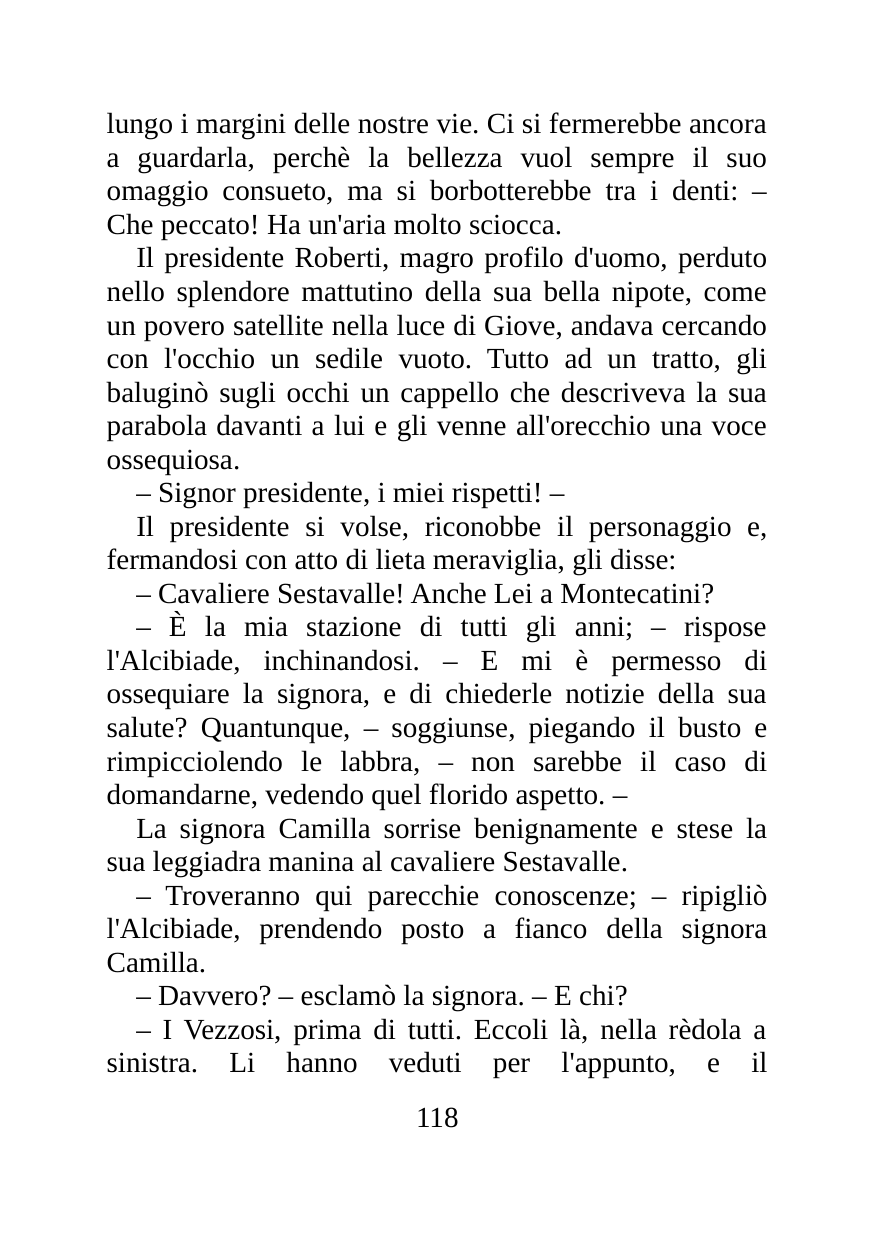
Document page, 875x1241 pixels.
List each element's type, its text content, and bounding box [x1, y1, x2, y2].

text ‒ Signor presidente, i miei rispetti! ‒ [106, 475, 768, 509]
text ‒ Davvero? ‒ esclamò la signora. ‒ E chi? [106, 978, 768, 1012]
text lungo i margini delle nostre vie. Ci si fermerebbe ancora a guardarla, perchè la bellezza vuol sempre il suo omaggio consueto, ma si borbotterebbe tra i denti: ‒ Che peccato! Ha un'aria molto sciocca. [106, 106, 768, 241]
text La signora Camilla sorrise benignamente e stese la sua leggiadra manina al cavaliere Sestavalle. [106, 811, 768, 878]
text Il presidente si volse, riconobbe il personaggio e, fermandosi con atto di lieta meraviglia, gli disse: [106, 509, 768, 576]
text ‒ Cavaliere Sestavalle! Anche Lei a Montecatini? [106, 576, 768, 609]
text ‒ È la mia stazione di tutti gli anni; ‒ rispose l'Alcibiade, inchinandosi. ‒ E mi è permesso di ossequiare la signora, e di chiederle notizie della sua salute? Quantunque, ‒ soggiunse, piegando il busto e rimpicciolendo le labbra, ‒ non sarebbe il caso di domandarne, vedendo quel florido aspetto. ‒ [106, 609, 768, 811]
text ‒ I Vezzosi, prima di tutti. Eccoli là, nella rèdola a sinistra. Li hanno veduti per l'appunto, e il [106, 1012, 768, 1079]
text ‒ Troveranno qui parecchie conoscenze; ‒ ripigliò l'Alcibiade, prendendo posto a fianco della signora Camilla. [106, 878, 768, 978]
text Il presidente Roberti, magro profilo d'uomo, perduto nello splendore mattutino della sua bella nipote, come un povero satellite nella luce di Giove, andava cercando con l'occhio un sedile vuoto. Tutto ad un tratto, gli baluginò sugli occhi un cappello che descriveva la sua parabola davanti a lui e gli venne all'orecchio una voce ossequiosa. [106, 241, 768, 475]
